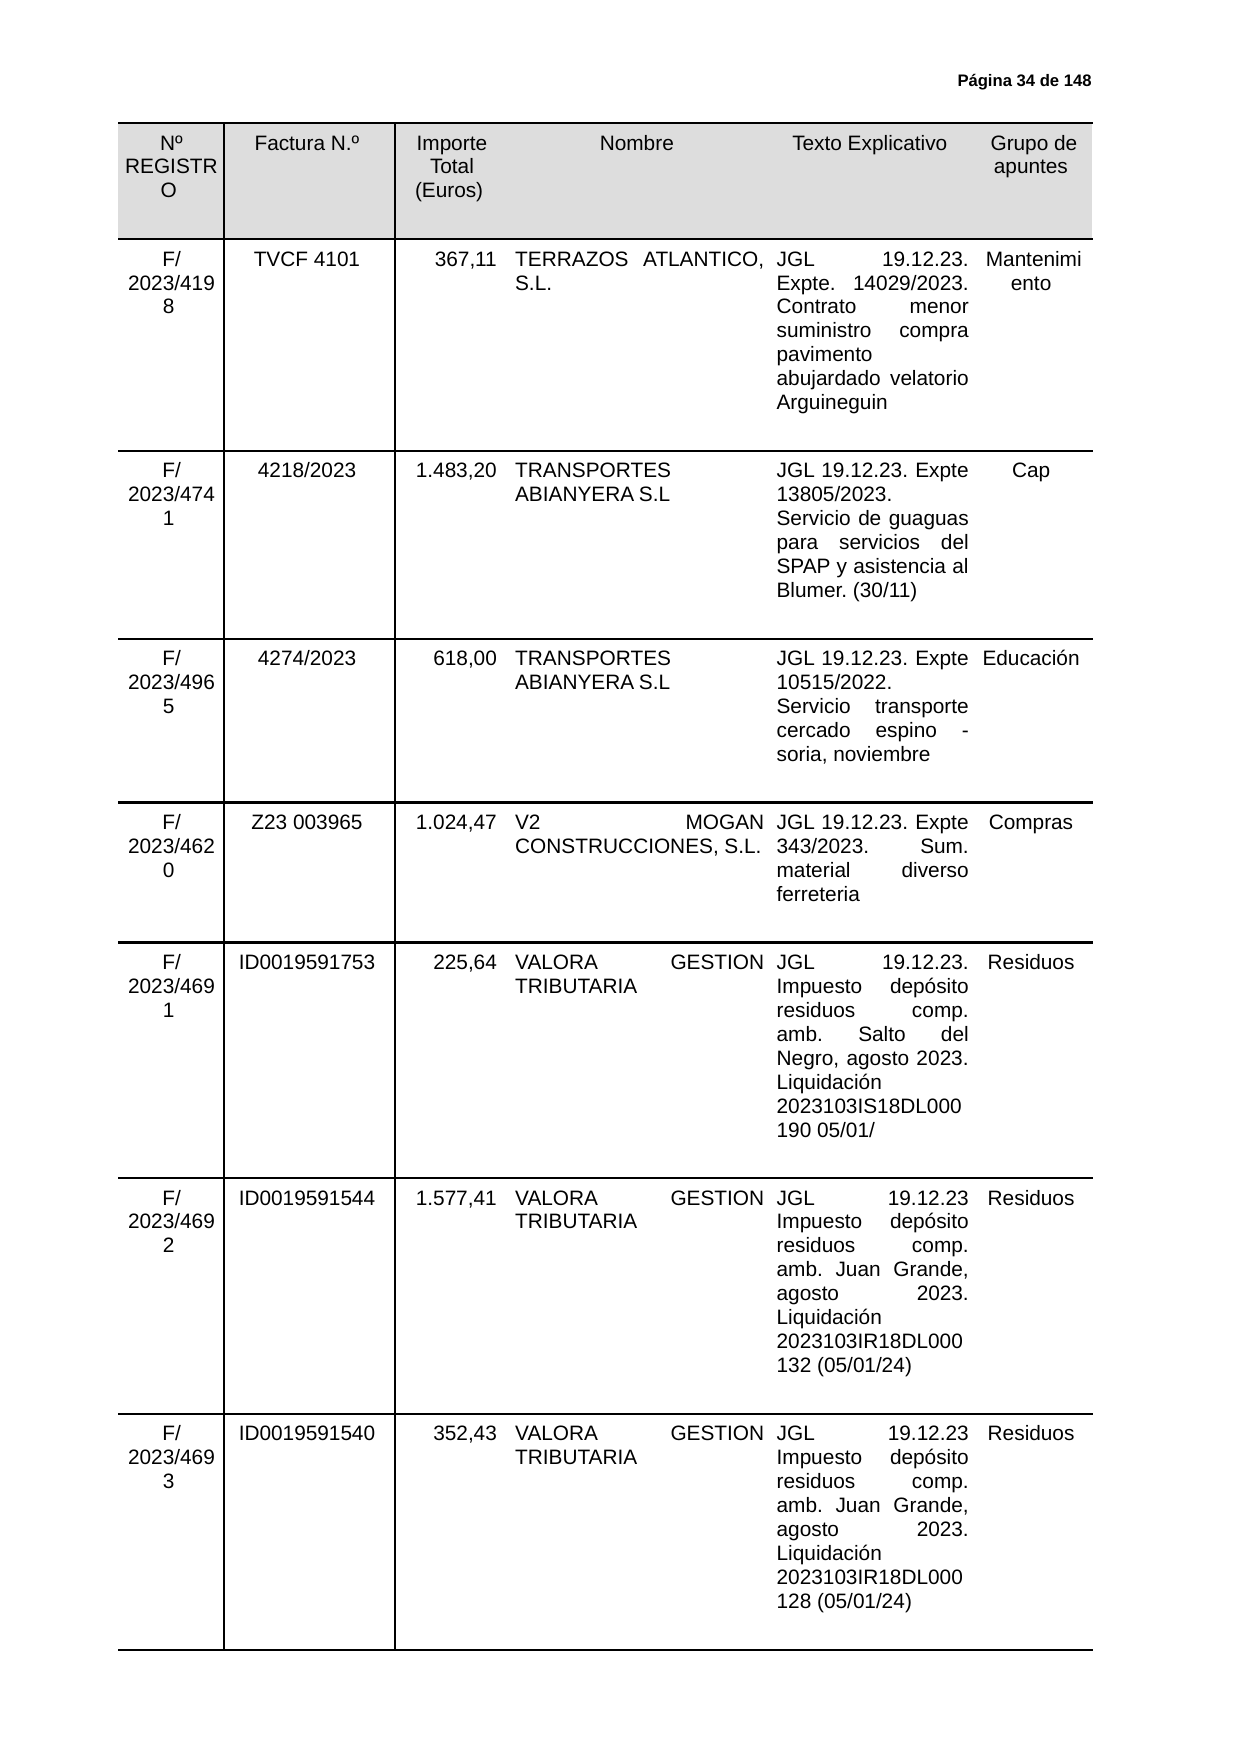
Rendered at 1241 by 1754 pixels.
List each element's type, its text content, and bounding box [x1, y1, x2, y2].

table_cell F/2023/4741 [118, 452, 223, 638]
table_cell 1.024,47 [396, 804, 509, 941]
table_cell 367,11 [396, 240, 509, 450]
table_cell ID0019591544 [225, 1179, 394, 1413]
table_cell Residuos [975, 1179, 1092, 1413]
table_cell TRANSPORTES ABIANYERA S.L [509, 452, 770, 638]
table_cell F/2023/4691 [118, 944, 223, 1177]
table_cell JGL 19.12.23. Expte 343/2023. Sum. material diverso ferreteria [770, 804, 975, 941]
table_cell V2 MOGAN CONSTRUCCIONES, S.L. [509, 804, 770, 941]
table_cell Educación [975, 640, 1092, 801]
table_cell TVCF 4101 [225, 240, 394, 450]
table_cell Residuos [975, 944, 1092, 1177]
table_cell JGL 19.12.23 Impuesto depósito residuos comp. amb. Juan Grande, agosto 2023. Liquidación 2023103IR18DL000132 (05/01/24) [770, 1179, 975, 1413]
table_cell TERRAZOS ATLANTICO, S.L. [509, 240, 770, 450]
table_cell 352,43 [396, 1415, 509, 1648]
table_cell ID0019591540 [225, 1415, 394, 1648]
table_header Nombre [509, 124, 770, 238]
table_header Texto Explicativo [770, 124, 975, 238]
table_cell F/2023/4620 [118, 804, 223, 941]
table_header Grupo de apuntes [975, 124, 1092, 238]
table_cell F/2023/4198 [118, 240, 223, 450]
table_cell 225,64 [396, 944, 509, 1177]
table_cell 1.483,20 [396, 452, 509, 638]
table_cell JGL 19.12.23. Expte 10515/2022. Servicio transporte cercado espino - soria, noviembre [770, 640, 975, 801]
table_cell VALORA GESTION TRIBUTARIA [509, 1179, 770, 1413]
table_cell ID0019591753 [225, 944, 394, 1177]
table_cell JGL 19.12.23. Impuesto depósito residuos comp. amb. Salto del Negro, agosto 2023. Liquidación 2023103IS18DL000190 05/01/ [770, 944, 975, 1177]
table_cell F/2023/4692 [118, 1179, 223, 1413]
table_cell F/2023/4965 [118, 640, 223, 801]
table_cell 618,00 [396, 640, 509, 801]
table_cell JGL 19.12.23 Impuesto depósito residuos comp. amb. Juan Grande, agosto 2023. Liquidación 2023103IR18DL000128 (05/01/24) [770, 1415, 975, 1648]
table_cell TRANSPORTES ABIANYERA S.L [509, 640, 770, 801]
table_cell VALORA GESTION TRIBUTARIA [509, 944, 770, 1177]
table_cell JGL 19.12.23. Expte 13805/2023. Servicio de guaguas para servicios del SPAP y asistencia al Blumer. (30/11) [770, 452, 975, 638]
table_cell Compras [975, 804, 1092, 941]
table_cell Z23 003965 [225, 804, 394, 941]
table_cell JGL 19.12.23. Expte. 14029/2023. Contrato menor suministro compra pavimento abujardado velatorio Arguineguin [770, 240, 975, 450]
table_header Importe Total (Euros) [396, 124, 509, 238]
table_cell 4218/2023 [225, 452, 394, 638]
table_cell Mantenimiento [975, 240, 1092, 450]
table_cell 1.577,41 [396, 1179, 509, 1413]
table_cell Cap [975, 452, 1092, 638]
table_cell F/2023/4693 [118, 1415, 223, 1648]
table_cell Residuos [975, 1415, 1092, 1648]
table_cell VALORA GESTION TRIBUTARIA [509, 1415, 770, 1648]
table_header Factura N.º [225, 124, 394, 238]
table_cell 4274/2023 [225, 640, 394, 801]
table_header Nº REGISTRO [118, 124, 223, 238]
